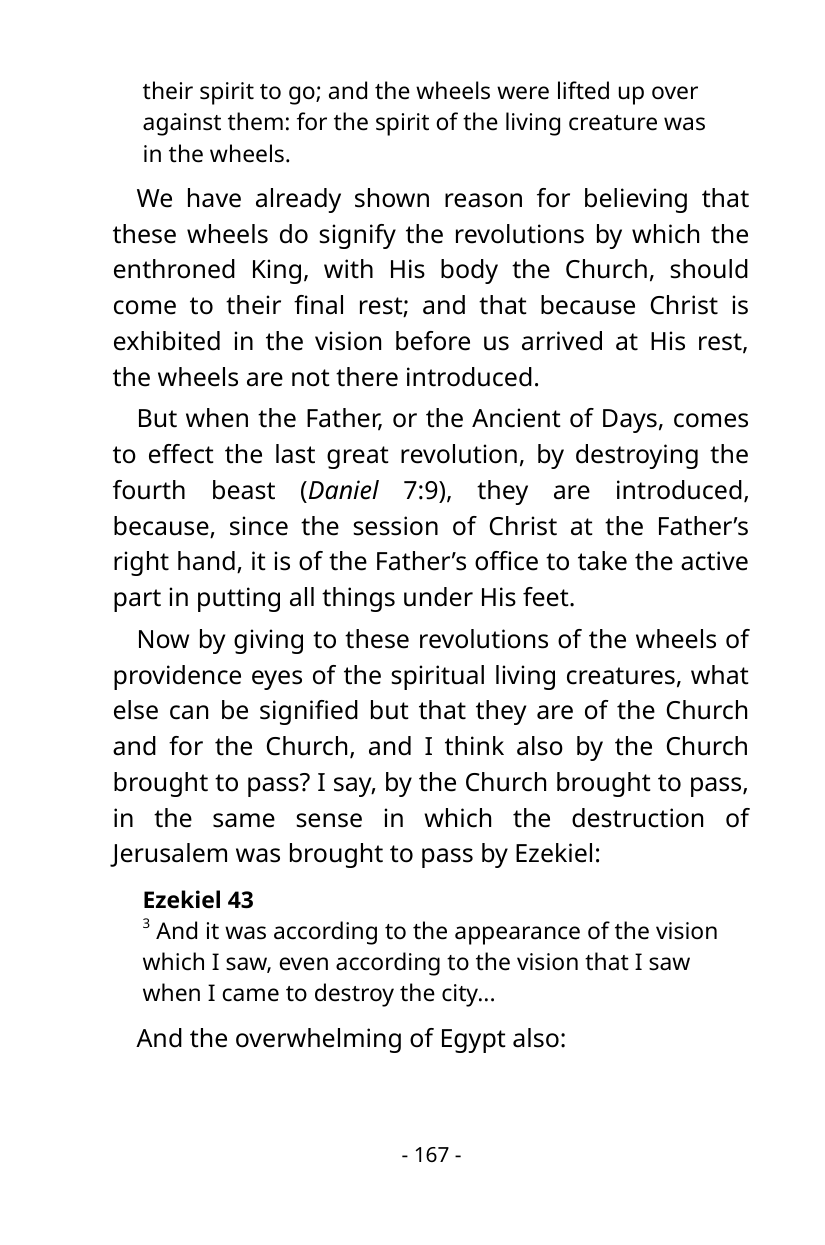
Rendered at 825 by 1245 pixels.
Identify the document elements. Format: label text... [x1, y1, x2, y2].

text Ezekiel 43 [142, 884, 750, 915]
text Now by giving to these revolutions of the wheels of providence eyes of the spiritual living creatures, what else can be signified but that they are of the Church and for the Church, and I think also by the Church brought to pass? I say, by the Church brought to pass, in the same sense in which the destruction of Jerusalem was brought to pass by Ezekiel: [112, 622, 750, 870]
text And the overwhelming of Egypt also: [112, 1021, 750, 1055]
text 3 And it was according to the appearance of the vision which I saw, even according to the vision that I saw when I came to destroy the city... [142, 915, 720, 1009]
text But when the Father, or the Ancient of Days, comes to ef­fect the last great revolution, by destroying the fourth beast (Daniel 7:9), they are introduced, because, since the session of Christ at the Father’s right hand, it is of the Father’s office to take the active part in putting all things under His feet. [112, 401, 750, 614]
text their spirit to go; and the wheels were lifted up over against them: for the spirit of the living creature was in the wheels. [142, 75, 720, 169]
text We have already shown reason for believing that these wheels do signify the revolutions by which the enthroned King, with His body the Church, should come to their final rest; and that because Christ is exhibited in the vision before us arrived at His rest, the wheels are not there introduced. [112, 181, 750, 393]
